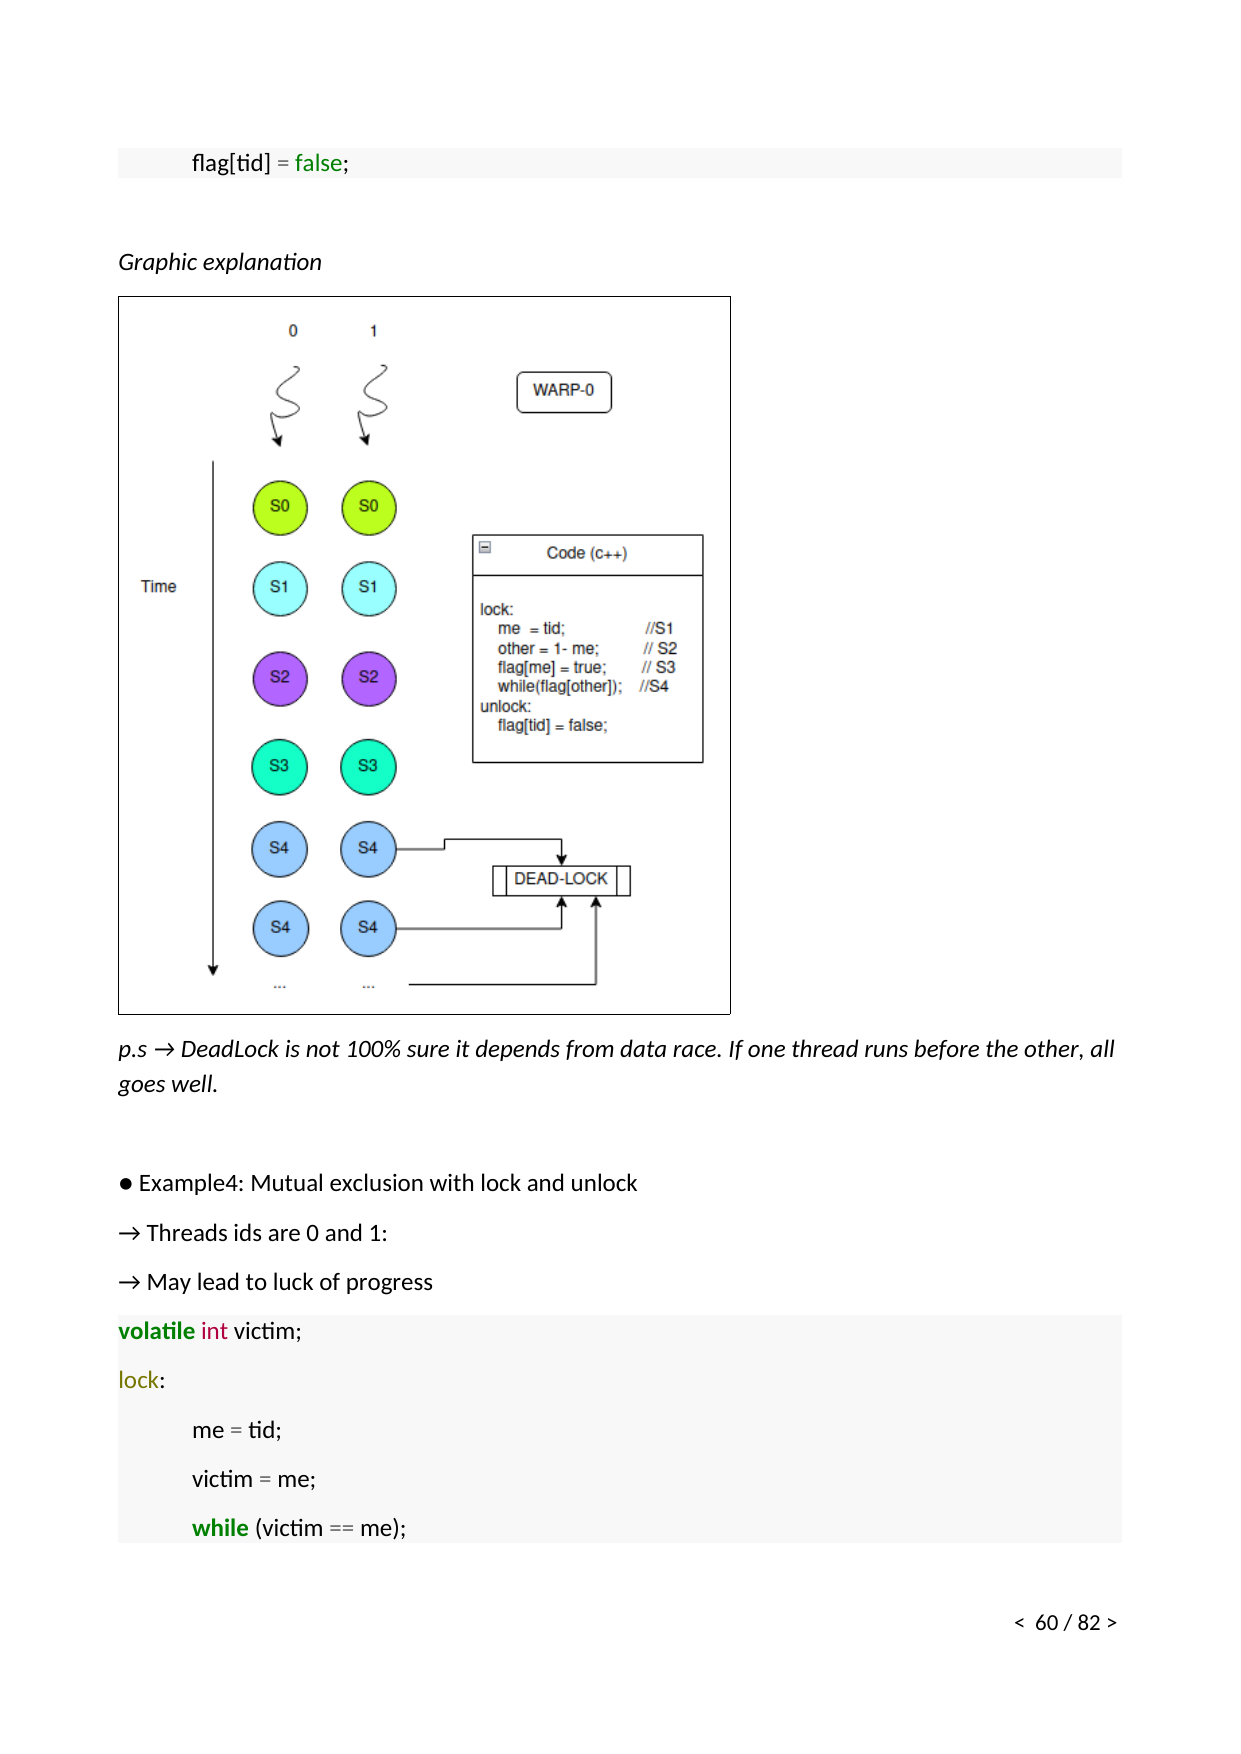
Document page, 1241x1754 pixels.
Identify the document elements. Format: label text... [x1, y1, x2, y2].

text flag[tid] = false; [118, 148, 1122, 178]
text p.s → DeadLock is not 100% sure it depends from data race. If one thread runs before the other, all goes well. [118, 1033, 1122, 1099]
text → Threads ids are 0 and 1: [118, 1217, 1122, 1247]
text me = tid; [118, 1414, 1122, 1444]
text lock: [118, 1364, 1122, 1395]
text volatile int victim; [118, 1315, 1122, 1346]
text Graphic explanation [118, 246, 1122, 277]
text victim = me; [118, 1463, 1122, 1493]
picture [121, 299, 728, 1011]
text ● Example4: Mutual exclusion with lock and unlock [118, 1167, 1122, 1198]
text → May lead to luck of progress [118, 1266, 1122, 1296]
text while (victim == me); [118, 1512, 1122, 1543]
